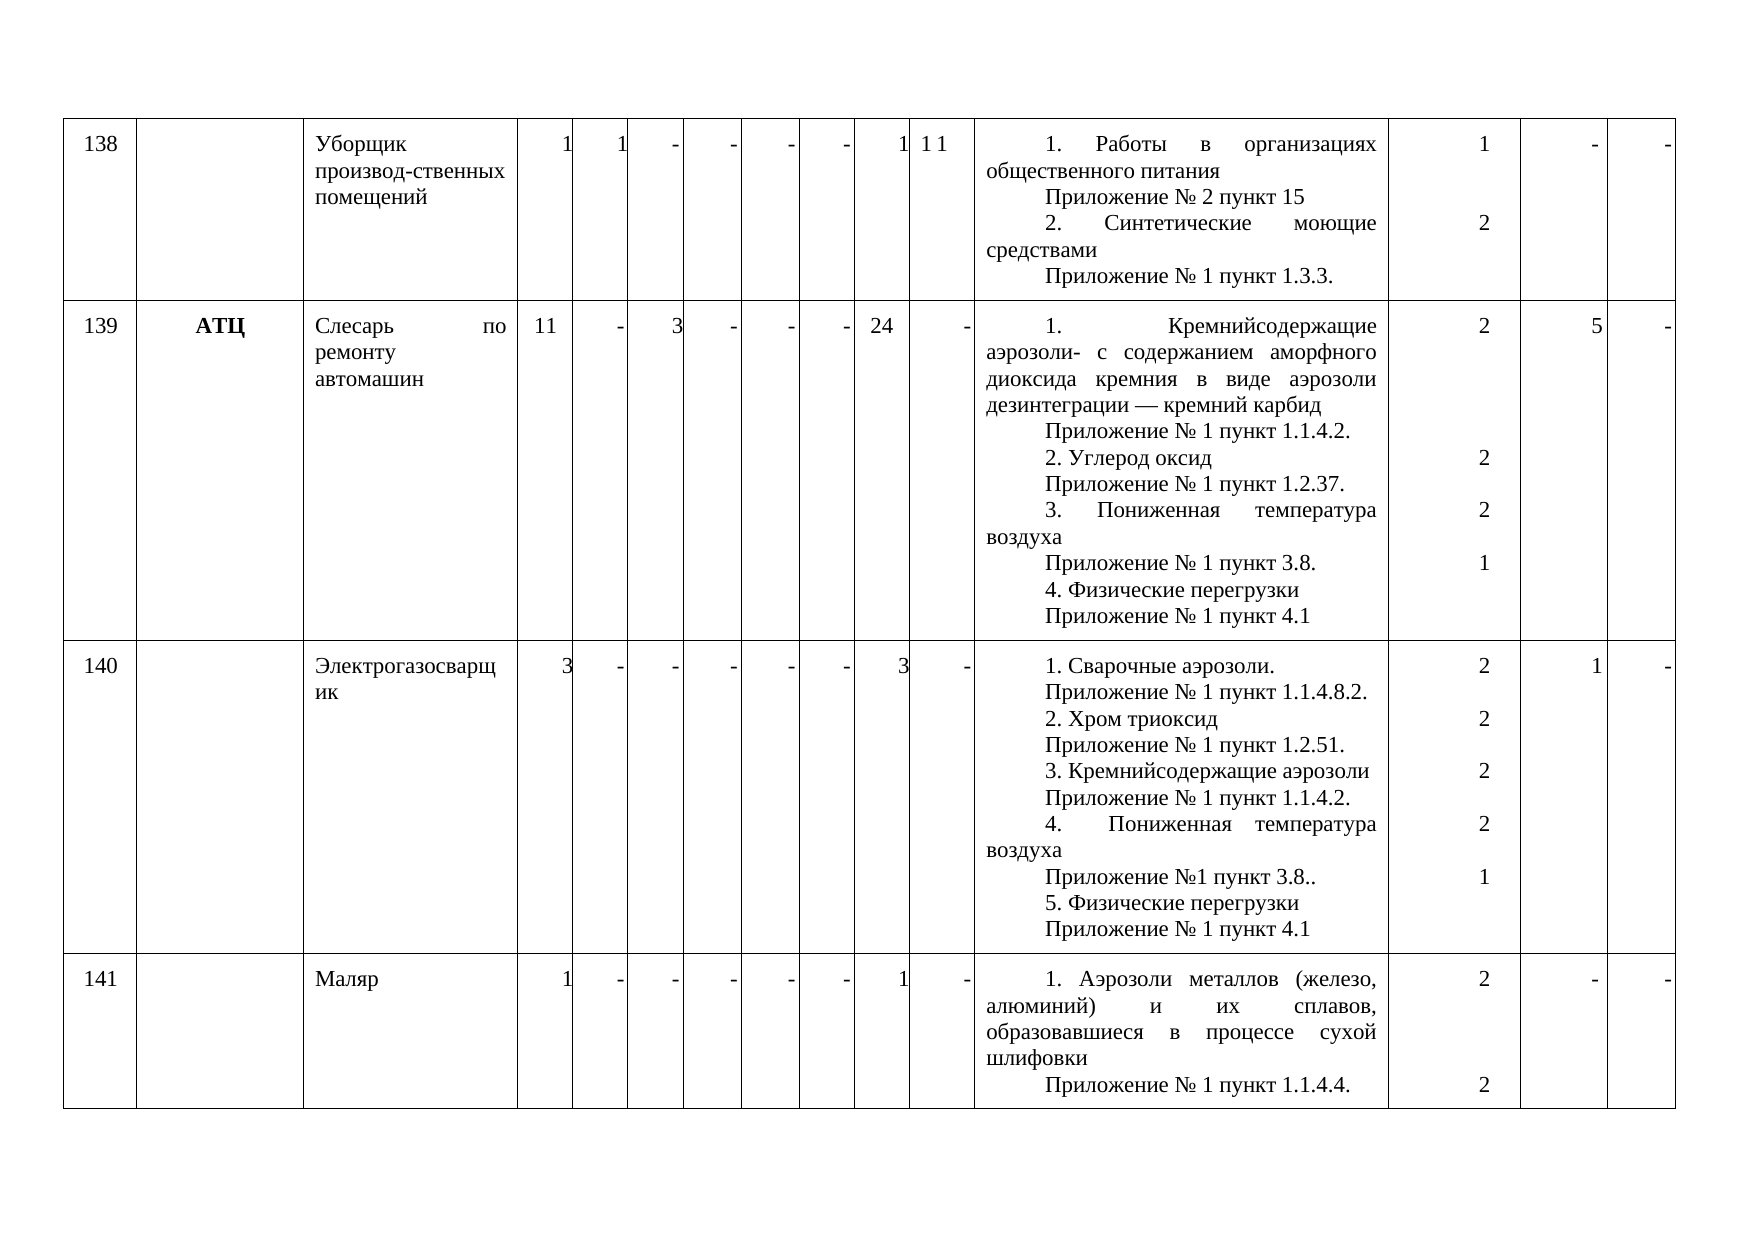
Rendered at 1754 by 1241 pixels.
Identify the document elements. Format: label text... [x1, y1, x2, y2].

table_cell - [628, 954, 683, 1108]
table_cell Маляр [304, 954, 517, 1108]
table_cell - [1521, 119, 1607, 300]
table_cell 1. Кремнийсодержащие аэрозоли- с содержанием аморфного диоксида кремния в виде аэрозоли дезинтеграции — кремний карбид Приложение № 1 пункт 1.1.4.2. 2. Углерод оксид Приложение № 1 пункт 1.2.37. 3. Пониженная температура воздуха Приложение № 1 пункт 3.8. 4. Физические перегрузки Приложение № 1 пункт 4.1 [975, 301, 1388, 639]
table_cell 1 [855, 119, 909, 300]
table_cell - [573, 301, 627, 639]
table_cell - [684, 641, 741, 953]
table_cell 1. Работы в организациях общественного питания Приложение № 2 пункт 15 2. Синтетические моющие средствами Приложение № 1 пункт 1.3.3. [975, 119, 1388, 300]
table_cell 2 2 2 1 [1389, 301, 1520, 639]
table_cell 5 [1521, 301, 1607, 639]
table_cell 141 [64, 954, 136, 1108]
table_cell - [628, 119, 683, 300]
table_cell - [742, 641, 799, 953]
table_cell Электрогазосварщик [304, 641, 517, 953]
table_cell - [684, 119, 741, 300]
table_cell - [684, 954, 741, 1108]
table_cell [137, 954, 303, 1108]
table_cell 1. Аэрозоли металлов (железо, алюминий) и их сплавов, образовавшиеся в процессе сухой шлифовки Приложение № 1 пункт 1.1.4.4. [975, 954, 1388, 1108]
table_cell 3 [628, 301, 683, 639]
table_cell - [800, 641, 854, 953]
table_cell - [1608, 301, 1675, 639]
table_cell - [910, 301, 974, 639]
table_cell 24 [855, 301, 909, 639]
table_cell - [742, 119, 799, 300]
table_cell 1 [573, 119, 627, 300]
table_cell 1. Сварочные аэрозоли. Приложение № 1 пункт 1.1.4.8.2. 2. Хром триоксид Приложение № 1 пункт 1.2.51. 3. Кремнийсодержащие аэрозоли Приложение № 1 пункт 1.1.4.2. 4. Пониженная температура воздуха Приложение №1 пункт 3.8.. 5. Физические перегрузки Приложение № 1 пункт 4.1 [975, 641, 1388, 953]
table_cell 2 2 [1389, 954, 1520, 1108]
table_cell - [1608, 641, 1675, 953]
table_cell Слесарь по ремонту автомашин [304, 301, 517, 639]
table_cell [137, 119, 303, 300]
table_cell 139 [64, 301, 136, 639]
table_cell - [910, 954, 974, 1108]
table_cell - [573, 641, 627, 953]
table_cell - [742, 301, 799, 639]
table_cell 3 [855, 641, 909, 953]
table_cell - [800, 954, 854, 1108]
table_cell 138 [64, 119, 136, 300]
table_cell 1 [855, 954, 909, 1108]
table_cell 3 [518, 641, 572, 953]
table_cell - [573, 954, 627, 1108]
table_cell 140 [64, 641, 136, 953]
table_cell Уборщик производ-ственных помещений [304, 119, 517, 300]
table_cell - [800, 119, 854, 300]
table_cell 2 2 2 2 1 [1389, 641, 1520, 953]
table_cell - [1608, 119, 1675, 300]
table_cell - [684, 301, 741, 639]
table_cell АТЦ [137, 301, 303, 639]
table_cell 11 [518, 301, 572, 639]
table_cell - [742, 954, 799, 1108]
table_cell - [800, 301, 854, 639]
table_cell 1 [518, 954, 572, 1108]
table_cell - [628, 641, 683, 953]
table_cell - [1521, 954, 1607, 1108]
table_cell 1 [518, 119, 572, 300]
table_cell [137, 641, 303, 953]
table_cell 1 1 [910, 119, 974, 300]
table_cell - [910, 641, 974, 953]
table_cell - [1608, 954, 1675, 1108]
table_cell 1 [1521, 641, 1607, 953]
table_cell 1 2 [1389, 119, 1520, 300]
